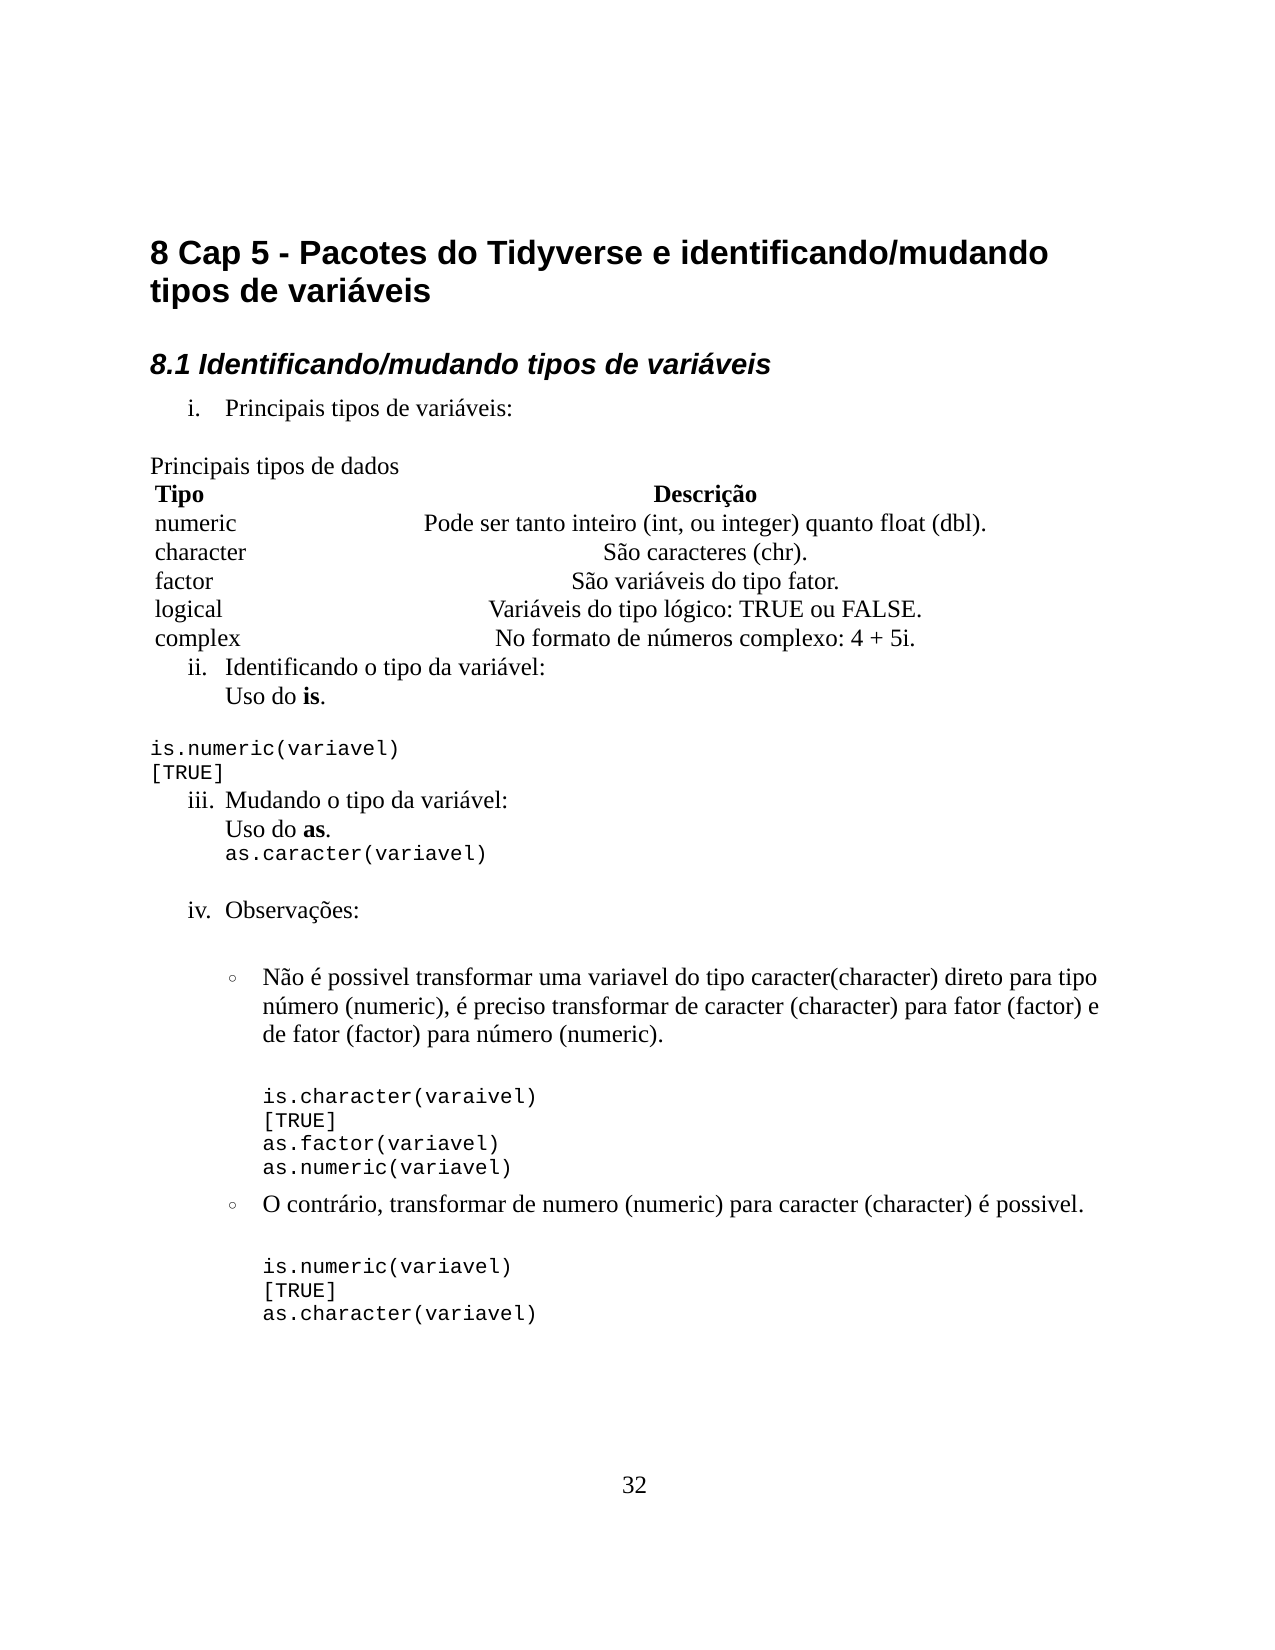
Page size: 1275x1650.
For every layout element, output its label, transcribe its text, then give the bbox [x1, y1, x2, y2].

list is.character(varaivel) [225, 1086, 1125, 1109]
list O contrário, transformar de numero (numeric) para caracter (character) é possivel. [225, 1189, 1125, 1247]
list Identificando o tipo da variável: Uso do is. [187, 652, 1125, 738]
table_cell São variáveis do tipo fator. [285, 566, 1125, 594]
list is.numeric(variavel) [225, 1256, 1125, 1279]
list Principais tipos de variáveis: [187, 393, 1125, 451]
text Principais tipos de dados [150, 451, 1125, 479]
subtitle 8.1 Identificando/mudando tipos de variáveis [150, 347, 1125, 381]
table_cell character [150, 537, 285, 566]
table_cell factor [150, 566, 285, 594]
list as.numeric(variavel) [225, 1157, 1125, 1181]
text [TRUE] [150, 762, 1125, 786]
table_cell complex [150, 623, 285, 652]
text is.numeric(variavel) [150, 738, 1125, 762]
list Mudando o tipo da variável: Uso do as. as.caracter(variavel) [187, 786, 1125, 896]
list as.character(variavel) [225, 1303, 1125, 1327]
table_cell Pode ser tanto inteiro (int, ou integer) quanto float (dbl). [285, 508, 1125, 537]
subtitle 8 Cap 5 - Pacotes do Tidyverse e identificando/mudando tipos de variáveis [150, 232, 1125, 310]
table_cell São caracteres (chr). [285, 537, 1125, 566]
table_cell logical [150, 595, 285, 623]
list [187, 150, 1125, 179]
table_cell No formato de números complexo: 4 + 5i. [285, 623, 1125, 652]
list as.factor(variavel) [225, 1133, 1125, 1157]
table_header Descrição [285, 480, 1125, 508]
list Observações: [187, 896, 1125, 953]
table_header Tipo [150, 480, 285, 508]
list [TRUE] [225, 1109, 1125, 1133]
table_cell Variáveis do tipo lógico: TRUE ou FALSE. [285, 595, 1125, 623]
list Não é possivel transformar uma variavel do tipo caracter(character) direto para tipo número (numeric), é preciso transformar de caracter (character) para fator (factor) e de fator (factor) para número (numeric). [225, 962, 1125, 1077]
table_cell numeric [150, 508, 285, 537]
list [TRUE] [225, 1279, 1125, 1303]
